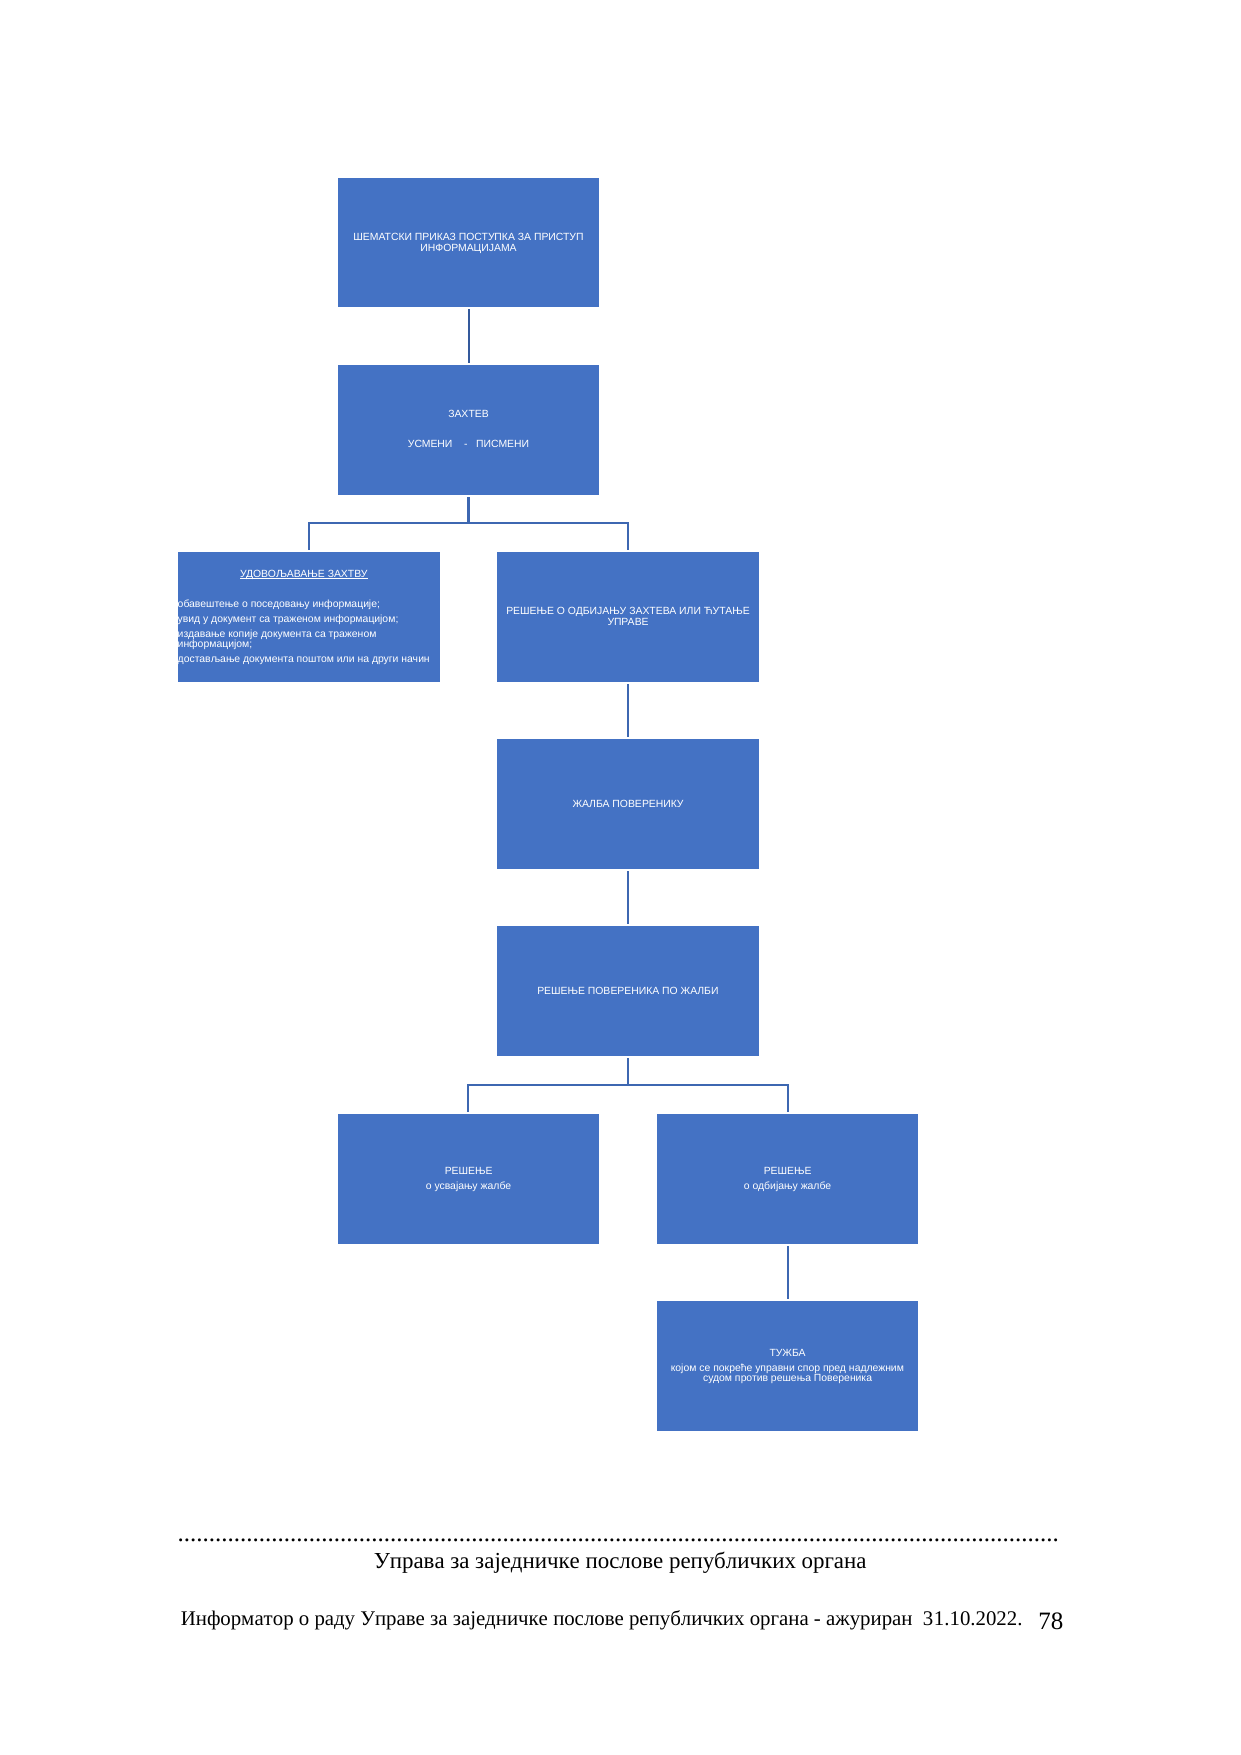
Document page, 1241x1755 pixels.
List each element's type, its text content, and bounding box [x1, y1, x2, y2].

text ............................................................................................................................................. [177, 1518, 1063, 1547]
text Управа за заједничке послове републичких органа [177, 1547, 1063, 1573]
